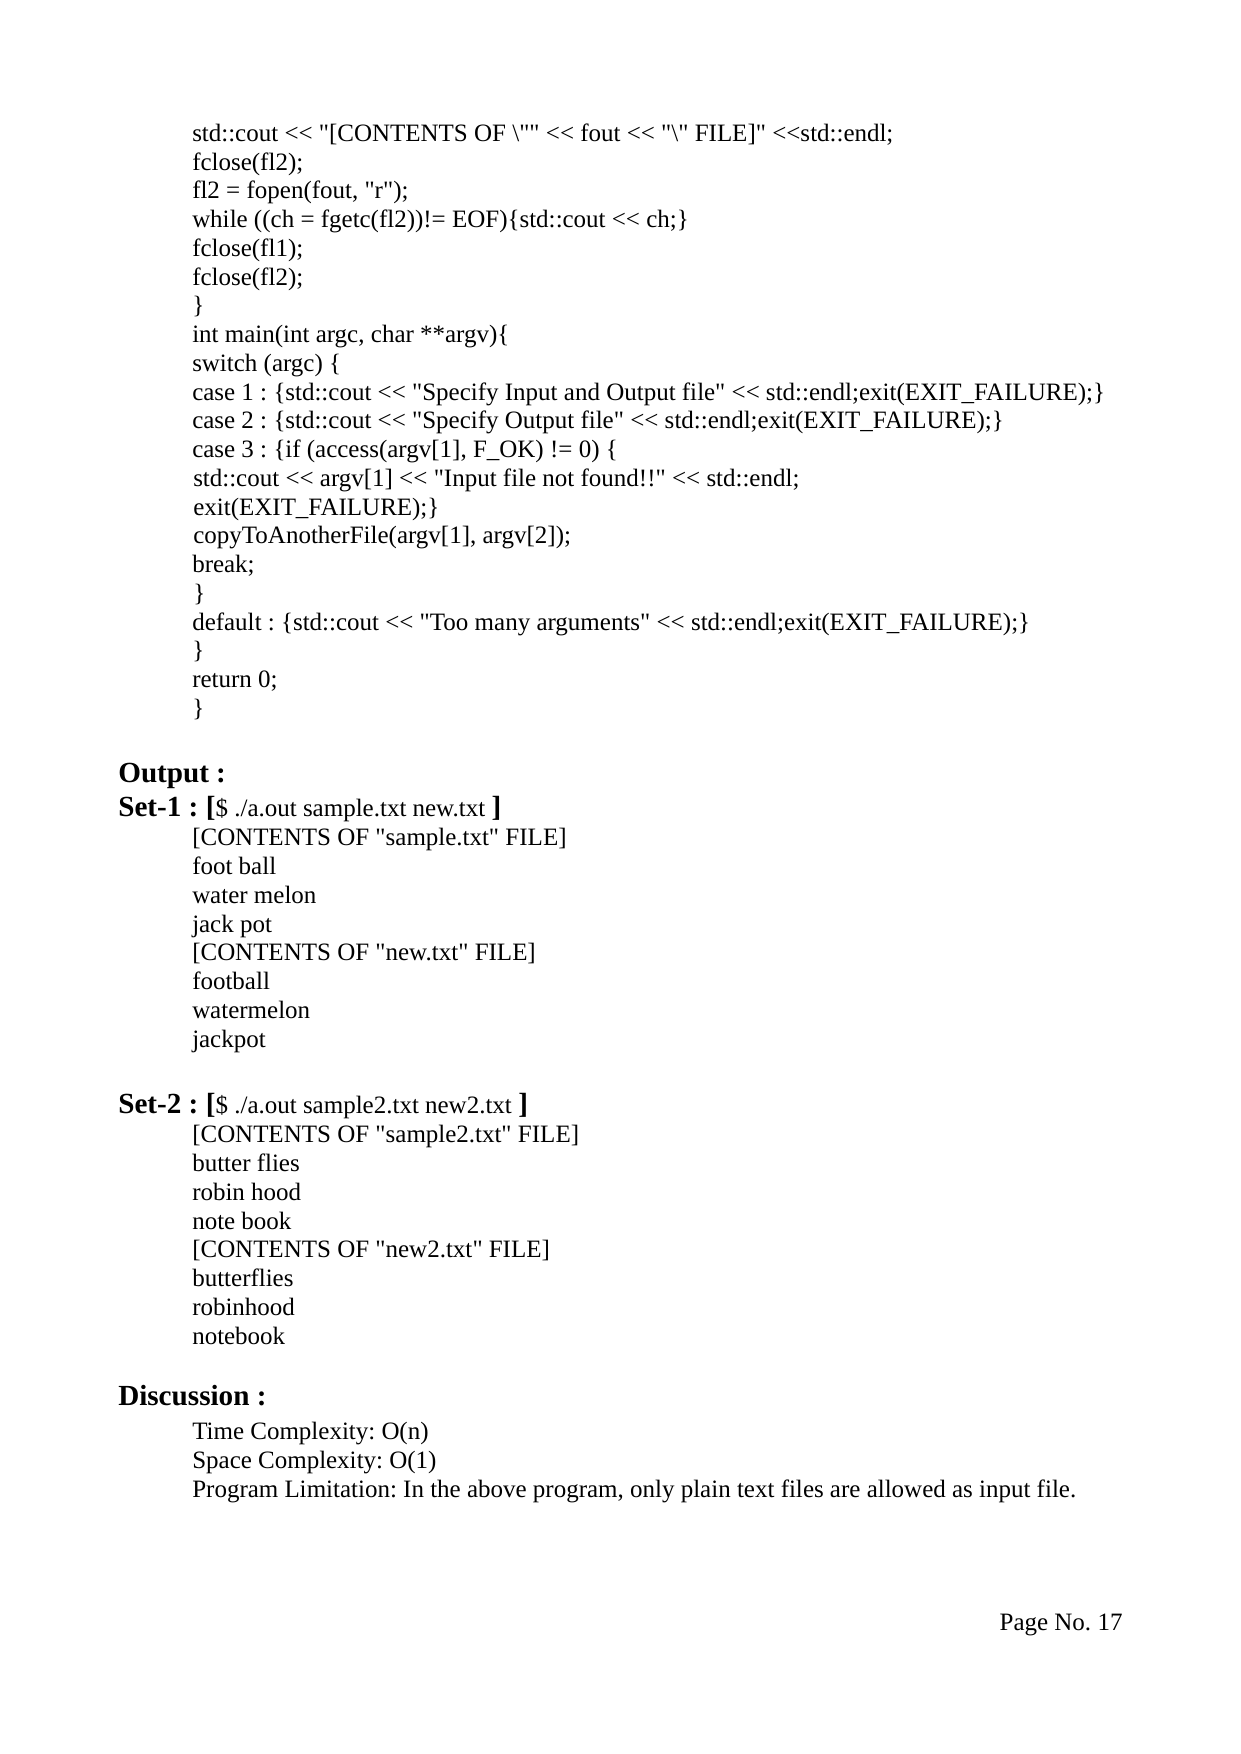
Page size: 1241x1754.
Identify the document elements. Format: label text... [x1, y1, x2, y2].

text jackpot [118, 1024, 1122, 1052]
text [CONTENTS OF "new2.txt" FILE] [118, 1234, 1122, 1263]
text butter flies [118, 1148, 1122, 1177]
text while ((ch = fgetc(fl2))!= EOF){std::cout << ch;} [118, 204, 1122, 233]
text copyToAnotherFile(argv[1], argv[2]); [118, 521, 1122, 549]
text water melon [118, 880, 1122, 909]
text robin hood [118, 1177, 1122, 1206]
text [CONTENTS OF "new.txt" FILE] [118, 937, 1122, 966]
text fclose(fl1); [118, 233, 1122, 262]
text Time Complexity: O(n) [118, 1412, 1122, 1445]
text case 2 : {std::cout << "Specify Output file" << std::endl;exit(EXIT_FAILURE);} [118, 406, 1122, 434]
text std::cout << "[CONTENTS OF \"" << fout << "\" FILE]" <<std::endl; [118, 118, 1122, 147]
text fclose(fl2); [118, 262, 1122, 291]
text } [118, 636, 1122, 664]
text } [118, 291, 1122, 319]
text watermelon [118, 995, 1122, 1024]
text Program Limitation: In the above program, only plain text files are allowed as input file. [118, 1474, 1122, 1503]
text switch (argc) { [118, 348, 1122, 377]
text } [118, 693, 1122, 722]
text exit(EXIT_FAILURE);} [118, 492, 1122, 521]
text football [118, 966, 1122, 995]
text std::cout << argv[1] << "Input file not found!!" << std::endl; [118, 463, 1122, 492]
text [CONTENTS OF "sample.txt" FILE] [118, 822, 1122, 851]
text robinhood [118, 1292, 1122, 1321]
text Space Complexity: O(1) [118, 1445, 1122, 1474]
text Set-2 : [$ ./a.out sample2.txt new2.txt ] [118, 1086, 1122, 1119]
text Output : [118, 755, 1122, 789]
text notebook [118, 1321, 1122, 1349]
text case 3 : {if (access(argv[1], F_OK) != 0) { [118, 434, 1122, 463]
text case 1 : {std::cout << "Specify Input and Output file" << std::endl;exit(EXIT_FAILURE);} [118, 377, 1122, 406]
text butterflies [118, 1263, 1122, 1292]
text fl2 = fopen(fout, "r"); [118, 176, 1122, 204]
text Set-1 : [$ ./a.out sample.txt new.txt ] [118, 789, 1122, 822]
text break; [118, 549, 1122, 578]
text return 0; [118, 664, 1122, 693]
text [CONTENTS OF "sample2.txt" FILE] [118, 1119, 1122, 1148]
text default : {std::cout << "Too many arguments" << std::endl;exit(EXIT_FAILURE);} [118, 607, 1122, 636]
text foot ball [118, 851, 1122, 880]
text } [118, 578, 1122, 607]
text int main(int argc, char **argv){ [118, 319, 1122, 348]
text jack pot [118, 909, 1122, 937]
text Discussion : [118, 1378, 1122, 1412]
text note book [118, 1206, 1122, 1234]
text fclose(fl2); [118, 147, 1122, 176]
